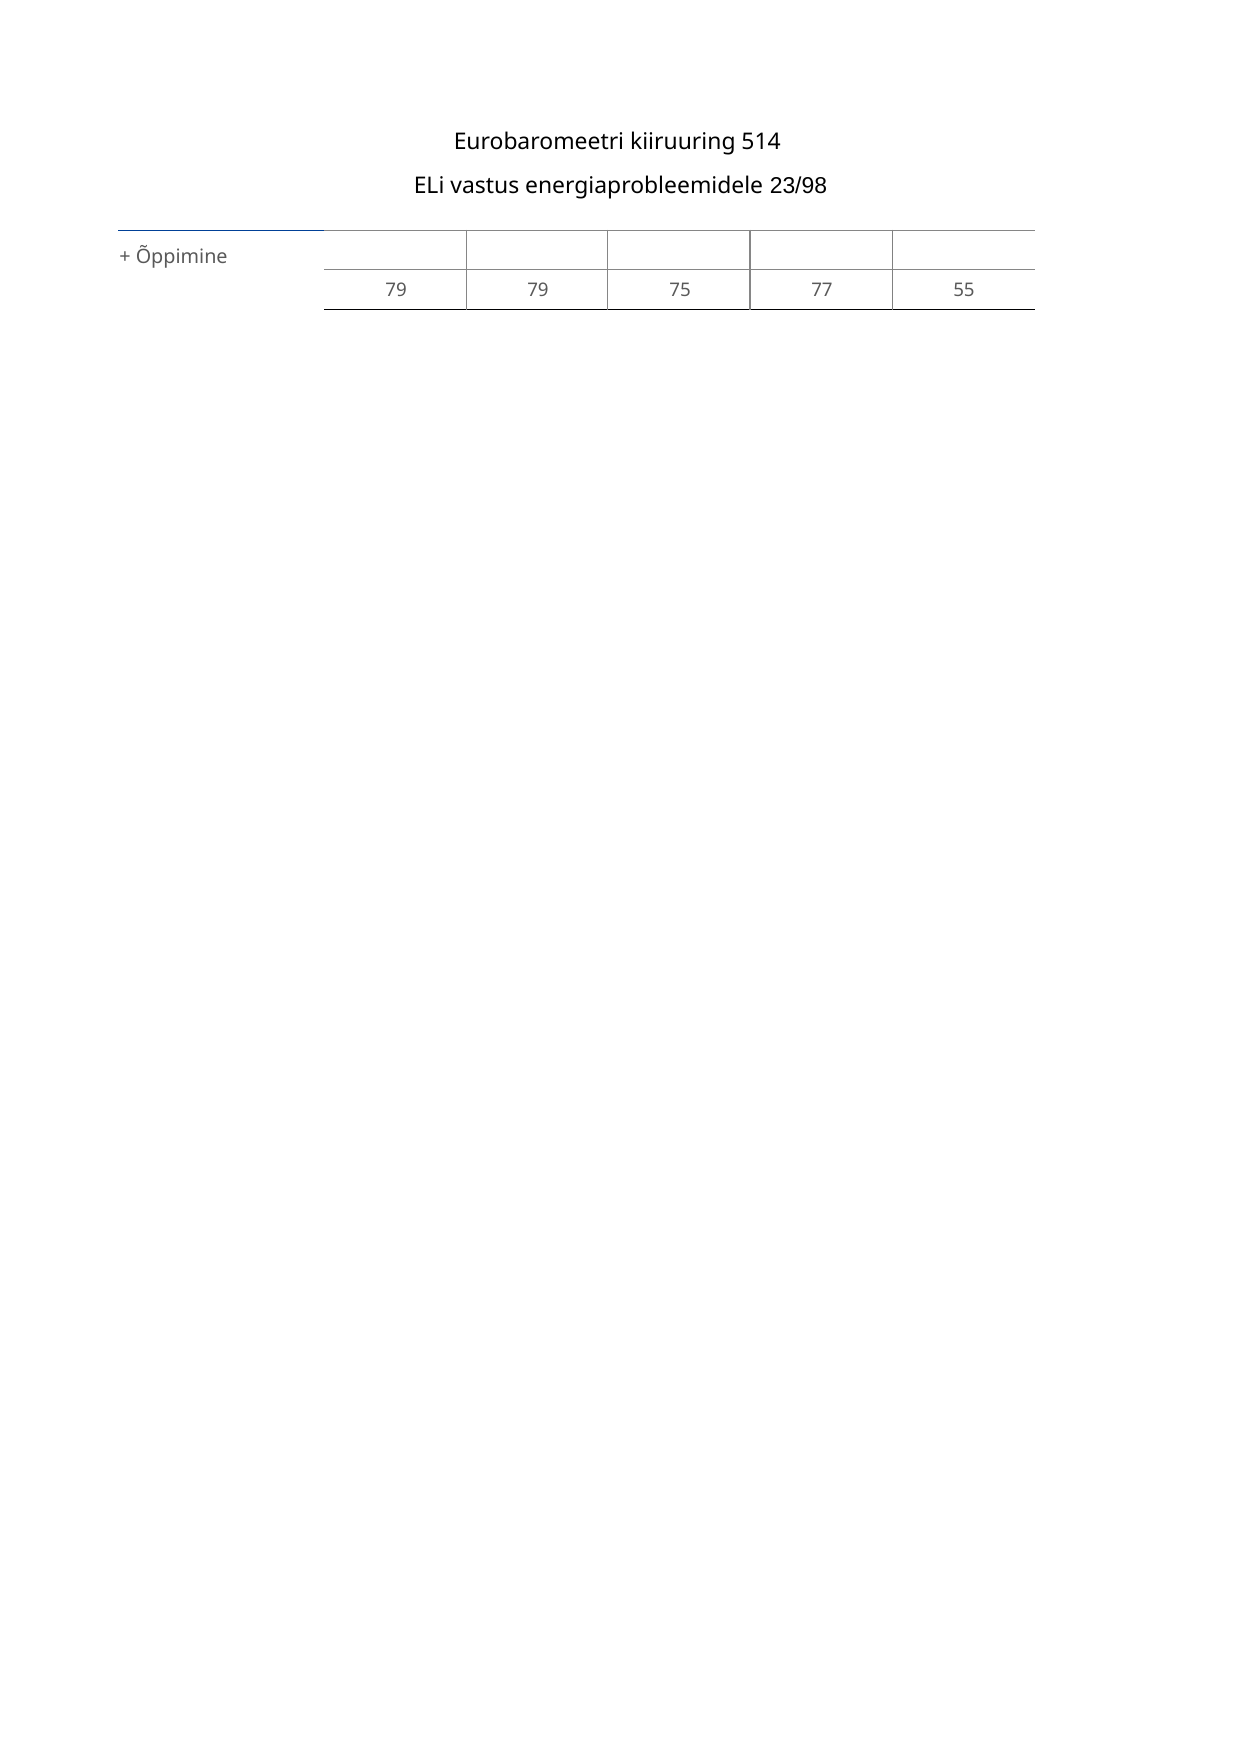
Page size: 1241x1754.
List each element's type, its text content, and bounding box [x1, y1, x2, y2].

table_cell 75 [608, 270, 749, 308]
table_cell 79 [467, 270, 607, 308]
table_cell 77 [751, 270, 892, 308]
table_cell [751, 231, 892, 269]
table_cell 79 [324, 270, 466, 308]
table_cell 55 [893, 270, 1035, 308]
table_cell [467, 231, 607, 269]
table_cell [893, 231, 1035, 269]
table_cell [324, 231, 466, 269]
table_cell [608, 231, 749, 269]
